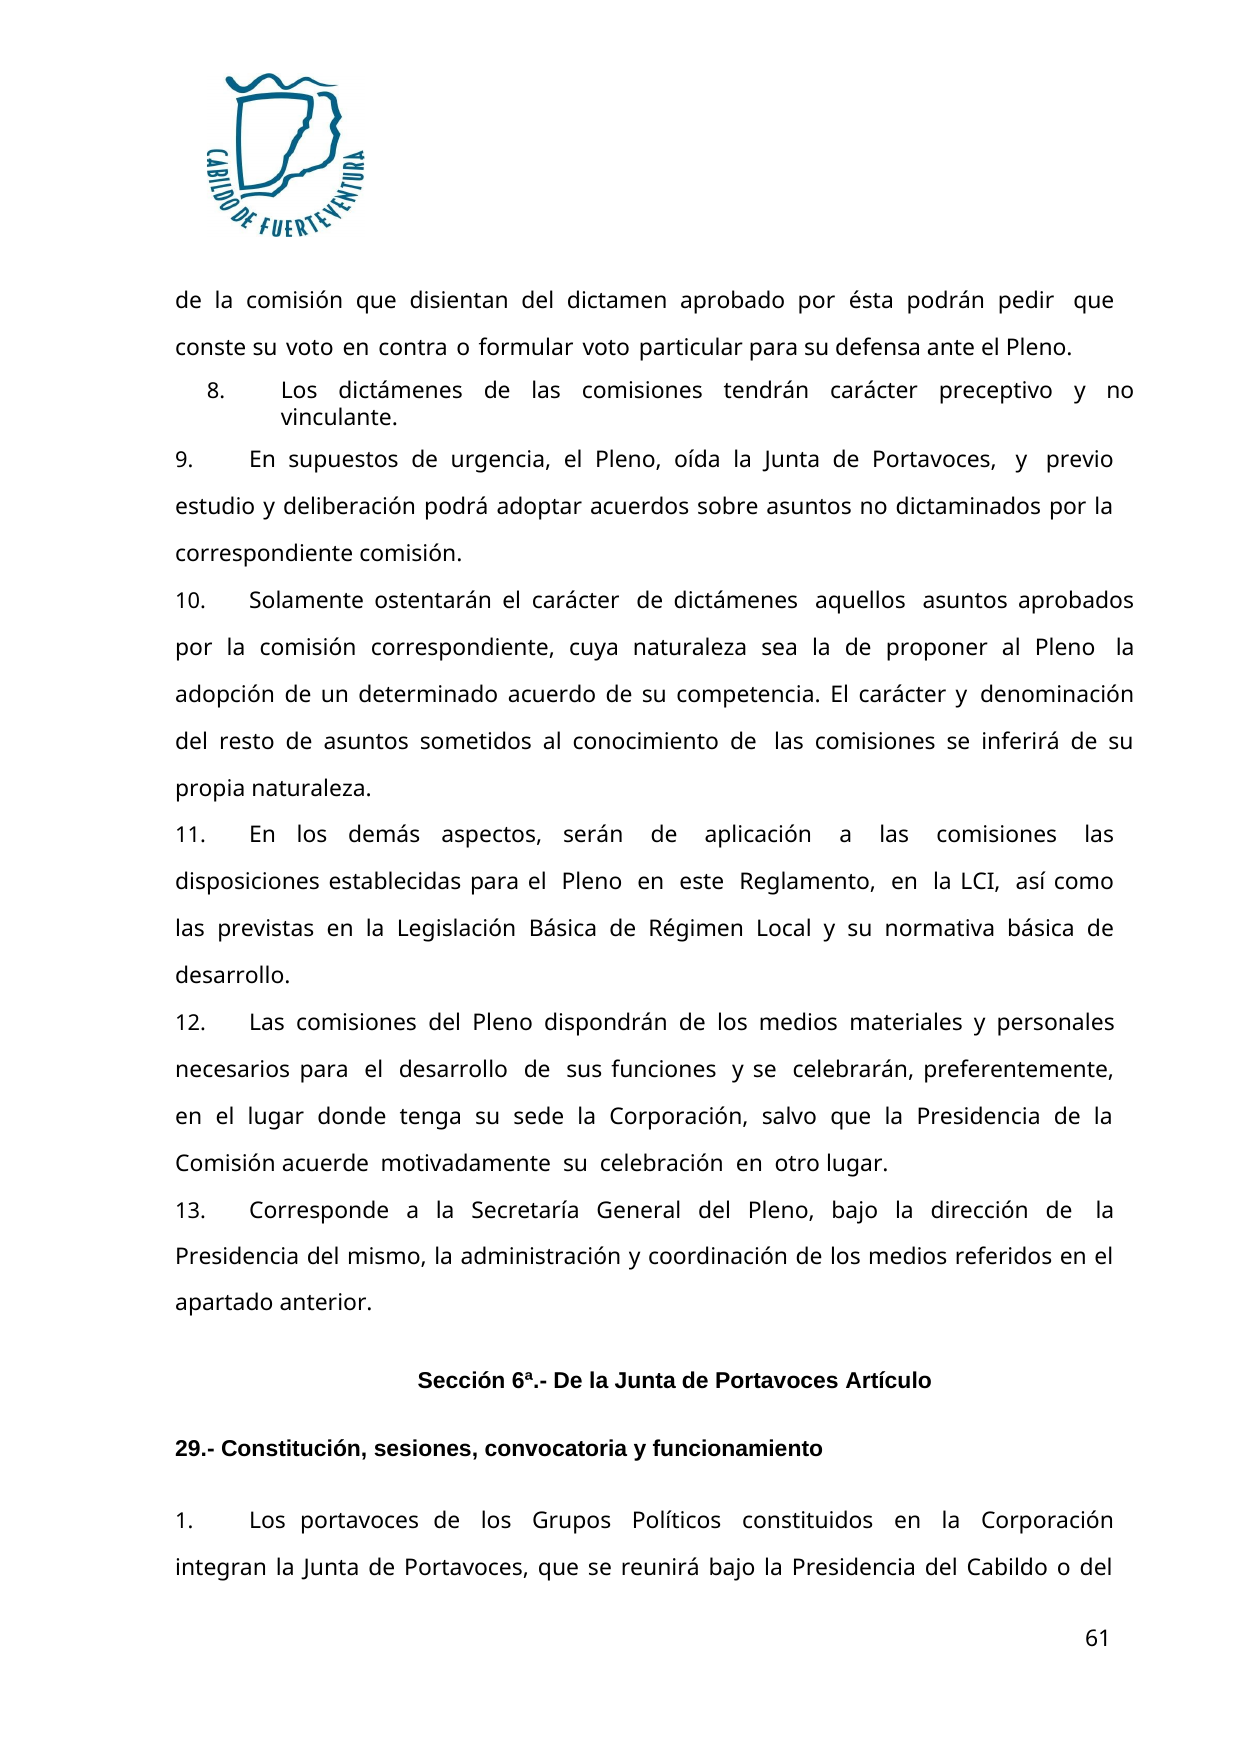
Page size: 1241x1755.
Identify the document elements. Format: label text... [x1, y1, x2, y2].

list Las comisiones del Pleno dispondrán de los medios materiales y personales necesarios para el desarrollo de sus funciones y se celebrarán, preferentemente, en el lugar donde tenga su sede la Corporación, salvo que la Presidencia de la Comisión acuerde motivadamente su celebración en otro lugar. [175, 1006, 1114, 1178]
subtitle Sección 6ª.- De la Junta de Portavoces Artículo 29.- Constitución, sesiones, convocatoria y funcionamiento [175, 1367, 955, 1462]
text de la comisión que disientan del dictamen aprobado por ésta podrán pedir que conste su voto en contra o formular voto particular para su defensa ante el Pleno. [175, 284, 1114, 362]
list Corresponde a la Secretaría General del Pleno, bajo la dirección de la Presidencia del mismo, la administración y coordinación de los medios referidos en el apartado anterior. [175, 1193, 1114, 1317]
list En los demás aspectos, serán de aplicación a las comisiones las disposiciones establecidas para el Pleno en este Reglamento, en la LCI, así como las previstas en la Legislación Básica de Régimen Local y su normativa básica de desarrollo. [175, 818, 1114, 990]
list En supuestos de urgencia, el Pleno, oída la Junta de Portavoces, y previo estudio y deliberación podrá adoptar acuerdos sobre asuntos no dictaminados por la correspondiente comisión. [175, 443, 1114, 568]
list Los portavoces de los Grupos Políticos constituidos en la Corporación integran la Junta de Portavoces, que se reunirá bajo la Presidencia del Cabildo o del [175, 1504, 1114, 1582]
list Solamente ostentarán el carácter de dictámenes aquellos asuntos aprobados por la comisión correspondiente, cuya naturaleza sea la de proponer al Pleno la adopción de un determinado acuerdo de su competencia. El carácter y denominación del resto de asuntos sometidos al conocimiento de las comisiones se inferirá de su propia naturaleza. [175, 584, 1134, 803]
list Los dictámenes de las comisiones tendrán carácter preceptivo y no vinculante. [207, 378, 1134, 430]
